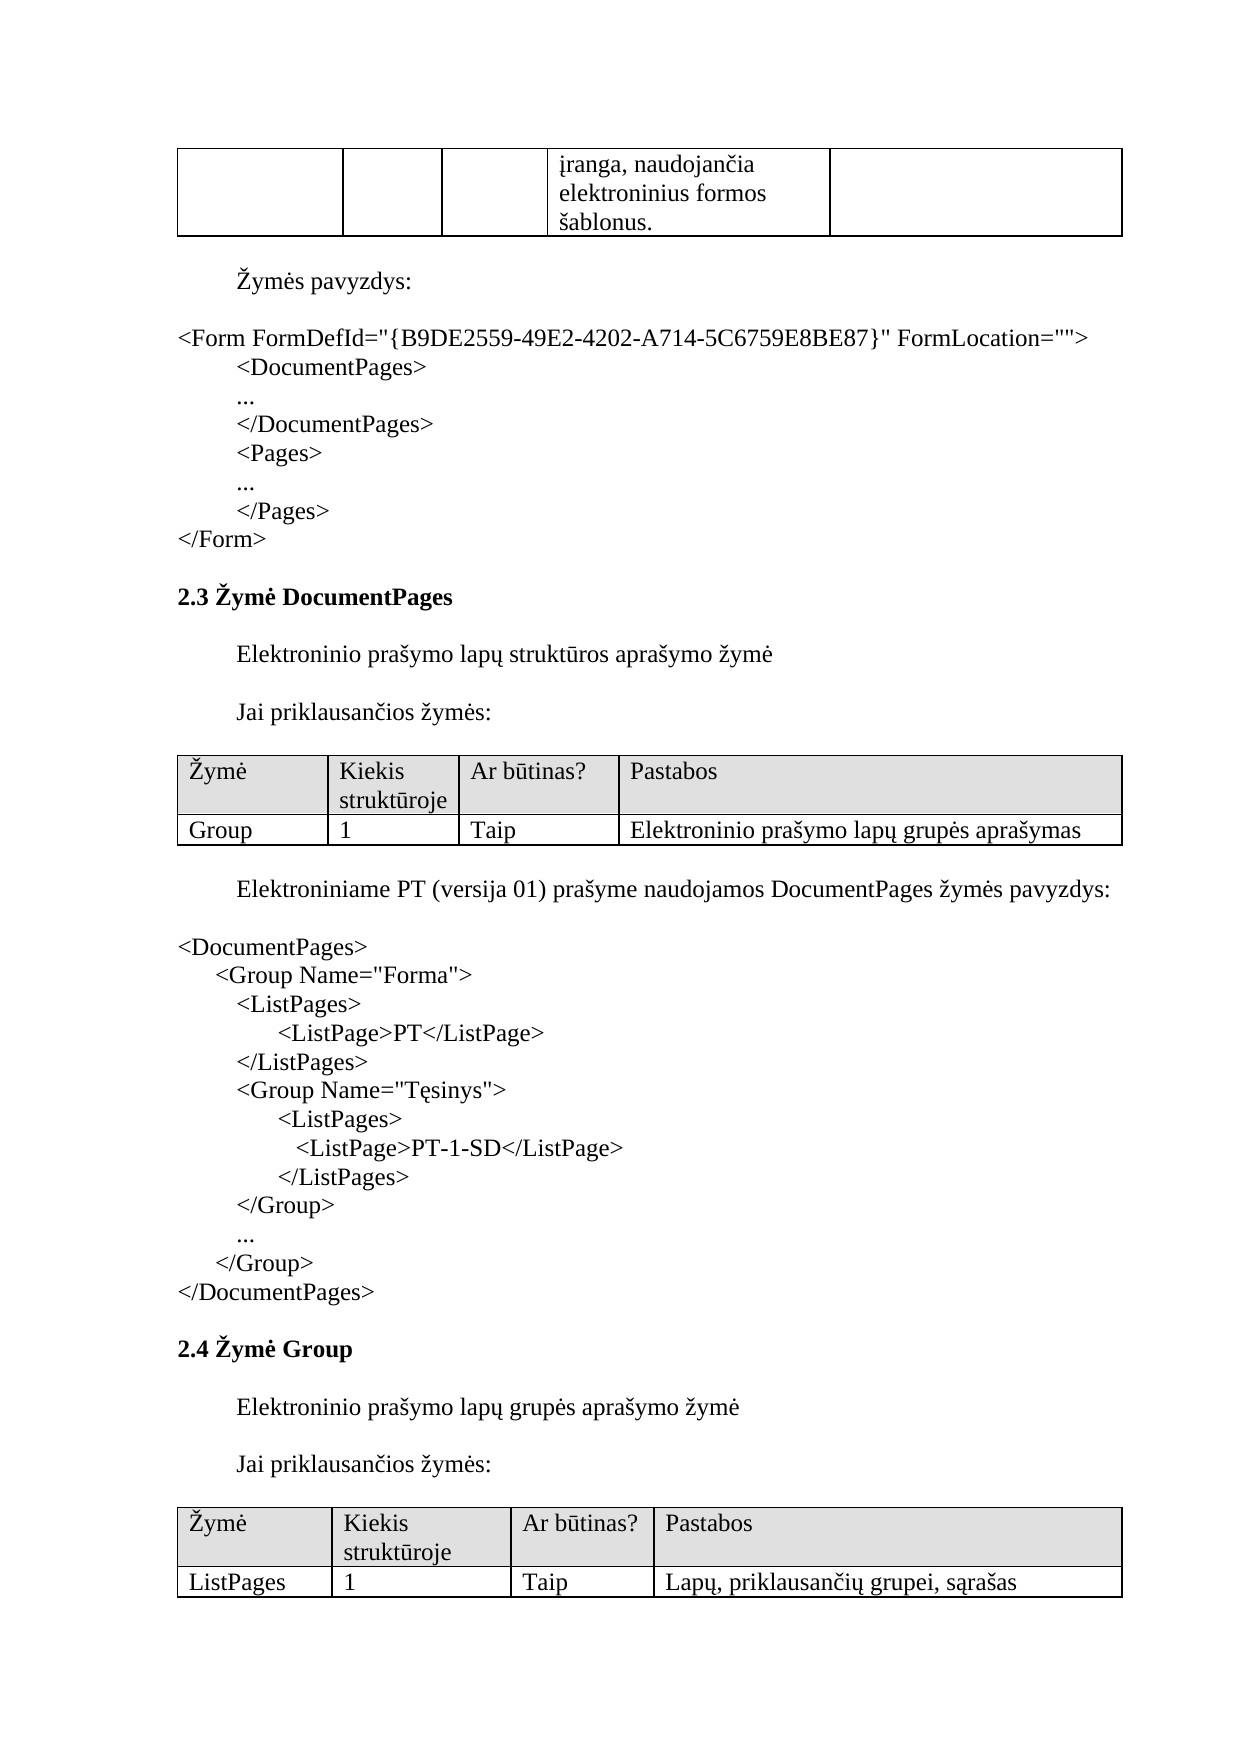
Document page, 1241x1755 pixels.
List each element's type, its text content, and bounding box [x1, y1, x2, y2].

text Žymės pavyzdys: [177, 266, 1122, 294]
text </Form> [177, 524, 1122, 553]
table_cell Group [178, 815, 327, 844]
table_header Ar būtinas? [460, 756, 618, 813]
text <Form FormDefId="{B9DE2559-49E2-4202-A714-5C6759E8BE87}" FormLocation=""> [177, 323, 1122, 352]
table_cell 1 [333, 1567, 510, 1596]
text Jai priklausančios žymės: [177, 1449, 1122, 1478]
text Elektroninio prašymo lapų struktūros aprašymo žymė [177, 639, 1122, 668]
text <Group Name="Forma"> [177, 960, 1122, 989]
text <DocumentPages> [177, 932, 1122, 960]
text <DocumentPages> [177, 352, 1122, 381]
table_cell [831, 149, 1121, 235]
table_header Pastabos [655, 1508, 1121, 1566]
text <Pages> [177, 438, 1122, 467]
table_header Ar būtinas? [512, 1508, 653, 1566]
table_cell Elektroninio prašymo lapų grupės aprašymas [620, 815, 1121, 844]
text Jai priklausančios žymės: [177, 697, 1122, 726]
text </Group> [177, 1190, 1122, 1219]
text ... [177, 467, 1122, 496]
text </Pages> [177, 496, 1122, 524]
text <ListPages> [177, 1104, 1122, 1133]
text </Group> [177, 1248, 1122, 1277]
table_cell [443, 149, 547, 235]
text 2.3 Žymė DocumentPages [177, 582, 1122, 611]
text ... [177, 381, 1122, 409]
table_cell [178, 149, 342, 235]
table_cell Lapų, priklausančių grupei, sąrašas [655, 1567, 1121, 1596]
text Elektroninio prašymo lapų grupės aprašymo žymė [177, 1392, 1122, 1420]
text <ListPage>PT</ListPage> [177, 1018, 1122, 1047]
text Elektroniniame PT (versija 01) prašyme naudojamos DocumentPages žymės pavyzdys: [177, 874, 1122, 903]
table_header Žymė [178, 1508, 331, 1566]
text <ListPages> [177, 989, 1122, 1018]
table_cell ListPages [178, 1567, 331, 1596]
text 2.4 Žymė Group [177, 1334, 1122, 1363]
table_cell Taip [512, 1567, 653, 1596]
text ... [177, 1219, 1122, 1248]
table_header Kiekis struktūroje [333, 1508, 510, 1566]
text </ListPages> [177, 1047, 1122, 1075]
text </DocumentPages> [177, 1277, 1122, 1305]
text </ListPages> [177, 1162, 1122, 1190]
table_cell Taip [460, 815, 618, 844]
text <ListPage>PT-1-SD</ListPage> [177, 1133, 1122, 1162]
table_header Žymė [178, 756, 327, 813]
table_header Pastabos [620, 756, 1121, 813]
text </DocumentPages> [177, 409, 1122, 438]
text <Group Name="Tęsinys"> [177, 1075, 1122, 1104]
table_cell 1 [329, 815, 458, 844]
table_cell [344, 149, 441, 235]
table_header Kiekis struktūroje [329, 756, 458, 813]
table_cell įranga, naudojančia elektroninius formos šablonus. [548, 149, 829, 235]
